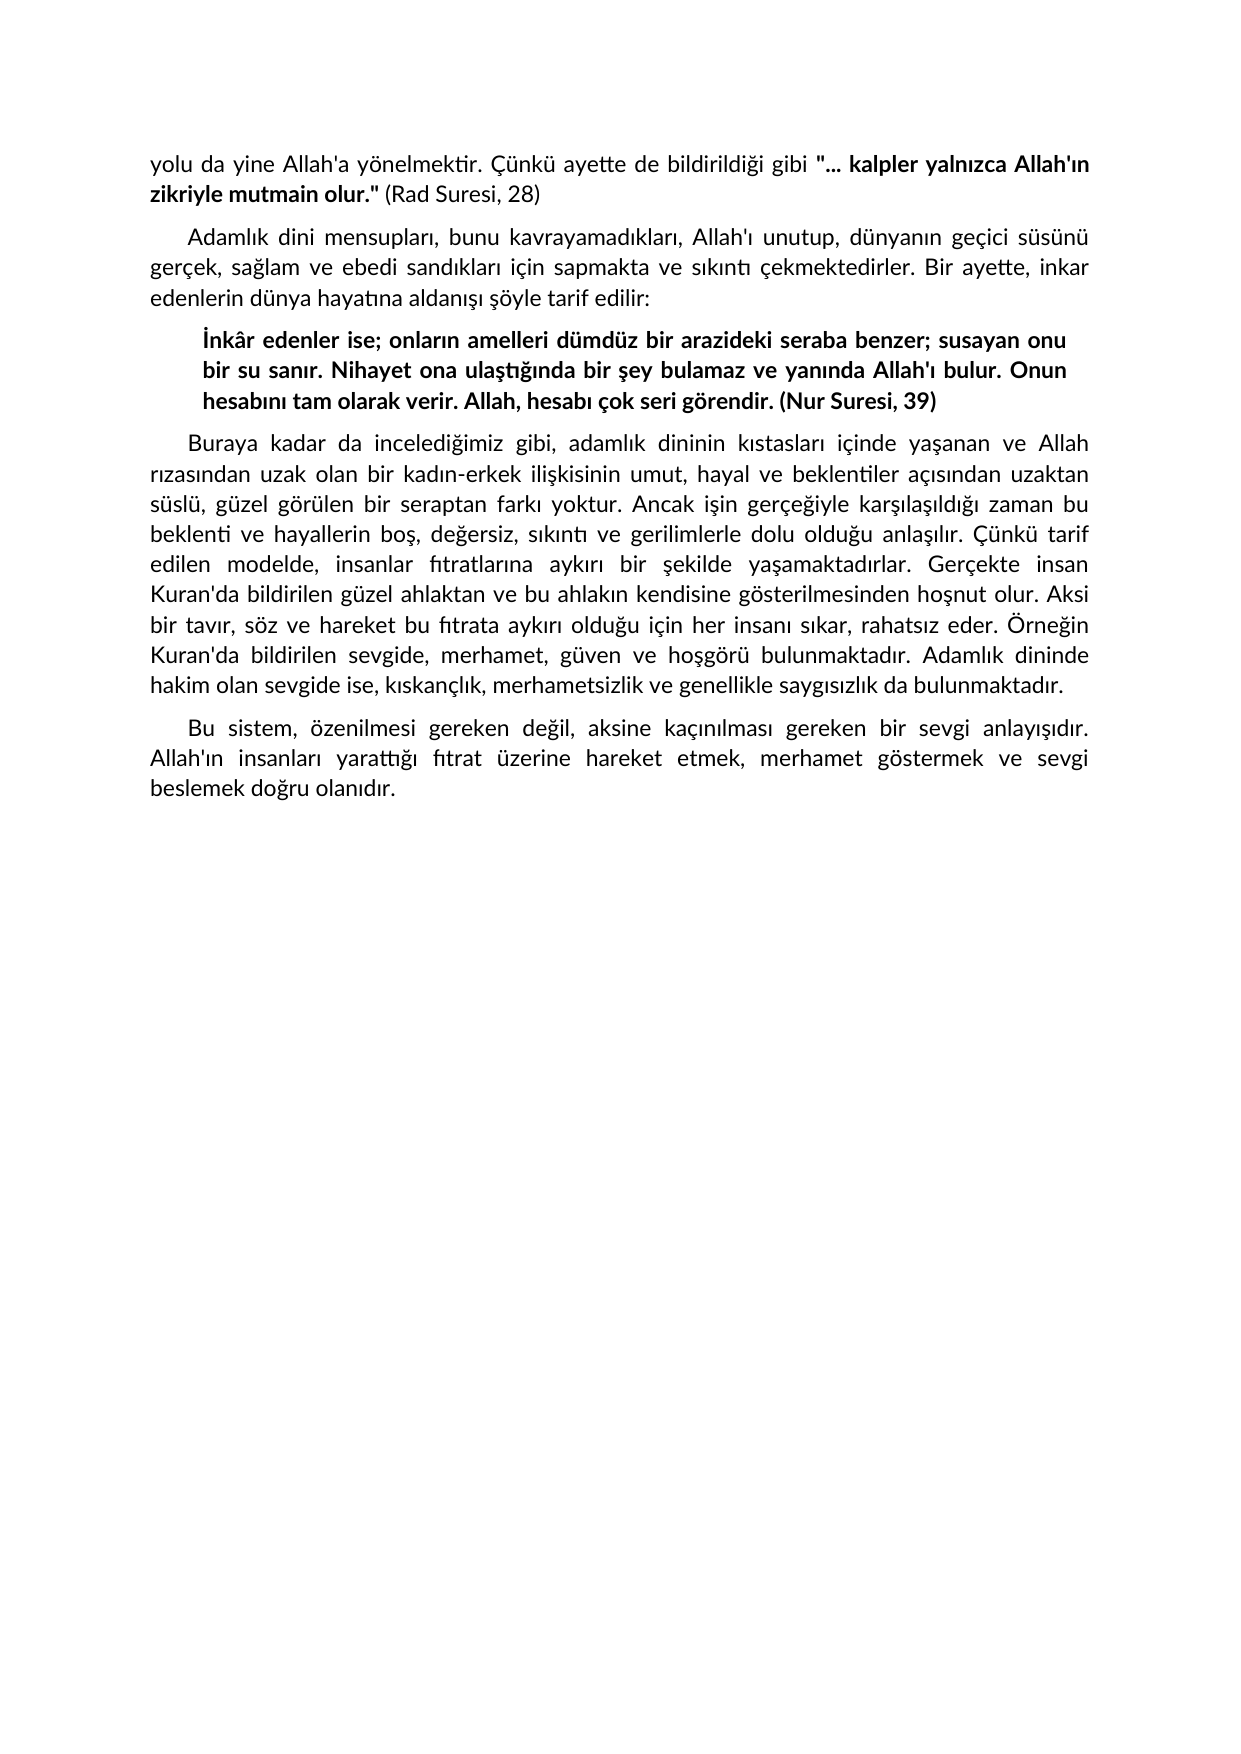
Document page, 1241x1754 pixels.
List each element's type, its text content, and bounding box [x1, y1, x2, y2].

text İnkâr edenler ise; onların amelleri dümdüz bir arazideki seraba benzer; susayan onu bir su sanır. Nihayet ona ulaştığında bir şey bulamaz ve yanında Allah'ı bulur. Onun hesabını tam olarak verir. Allah, hesabı çok seri görendir. (Nur Suresi, 39) [202, 326, 1068, 414]
text yolu da yine Allah'a yönelmektir. Çünkü ayette de bildirildiği gibi "... kalpler yalnızca Allah'ın zikriyle mutmain olur." (Rad Suresi, 28) [150, 150, 1090, 208]
text Adamlık dini mensupları, bunu kavrayamadıkları, Allah'ı unutup, dünyanın geçici süsünü gerçek, sağlam ve ebedi sandıkları için sapmakta ve sıkıntı çekmektedirler. Bir ayette, inkar edenlerin dünya hayatına aldanışı şöyle tarif edilir: [150, 223, 1090, 311]
text Bu sistem, özenilmesi gereken değil, aksine kaçınılması gereken bir sevgi anlayışıdır. Allah'ın insanları yarattığı fıtrat üzerine hareket etmek, merhamet göstermek ve sevgi beslemek doğru olanıdır. [150, 713, 1090, 801]
text Buraya kadar da incelediğimiz gibi, adamlık dininin kıstasları içinde yaşanan ve Allah rızasından uzak olan bir kadın-erkek ilişkisinin umut, hayal ve beklentiler açısından uzaktan süslü, güzel görülen bir seraptan farkı yoktur. Ancak işin gerçeğiyle karşılaşıldığı zaman bu beklenti ve hayallerin boş, değersiz, sıkıntı ve gerilimlerle dolu olduğu anlaşılır. Çünkü tarif edilen modelde, insanlar fıtratlarına aykırı bir şekilde yaşamaktadırlar. Gerçekte insan Kuran'da bildirilen güzel ahlaktan ve bu ahlakın kendisine gösterilmesinden hoşnut olur. Aksi bir tavır, söz ve hareket bu fıtrata aykırı olduğu için her insanı sıkar, rahatsız eder. Örneğin Kuran'da bildirilen sevgide, merhamet, güven ve hoşgörü bulunmaktadır. Adamlık dininde hakim olan sevgide ise, kıskançlık, merhametsizlik ve genellikle saygısızlık da bulunmaktadır. [150, 429, 1090, 698]
